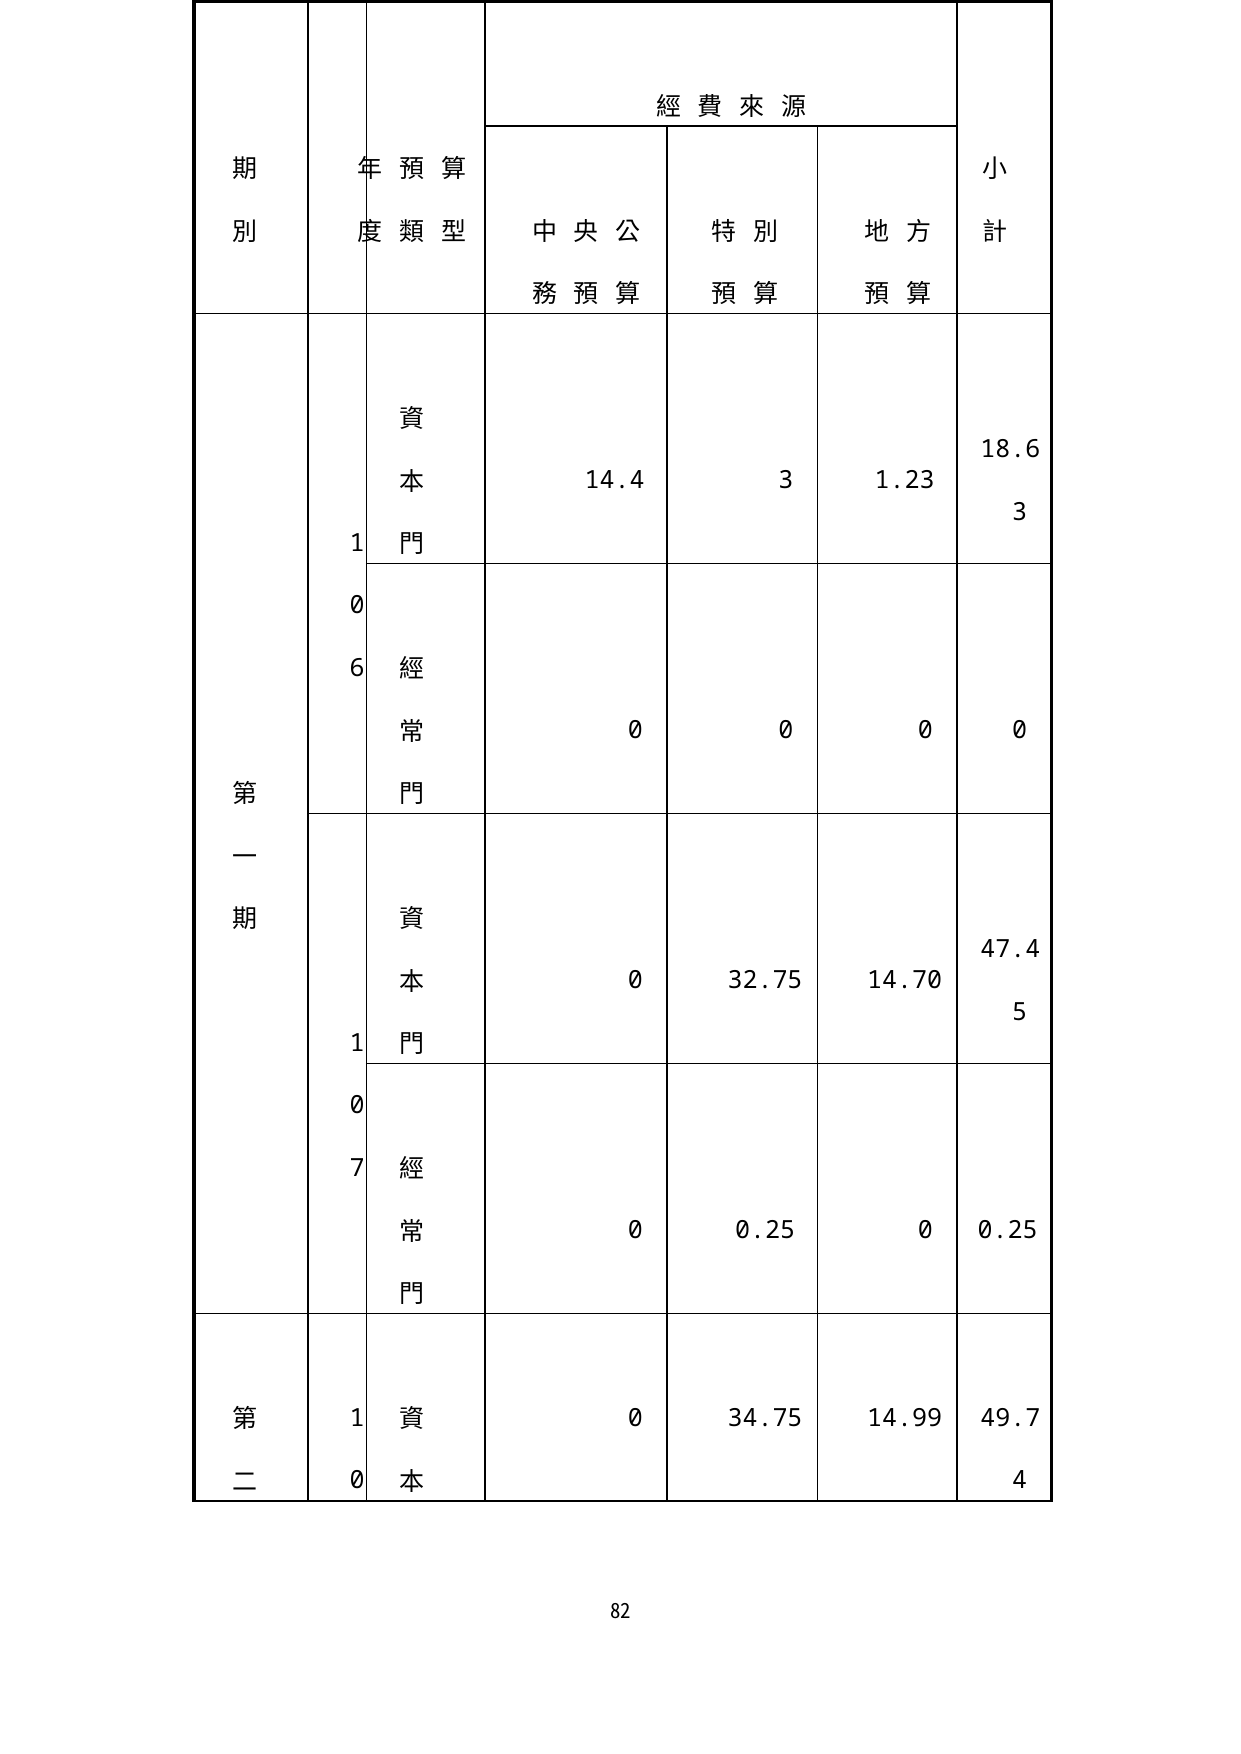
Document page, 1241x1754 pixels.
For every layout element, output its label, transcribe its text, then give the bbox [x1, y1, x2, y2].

table_header 期別 [196, 3, 307, 312]
table_cell 0.25 [958, 1064, 1050, 1312]
table_cell 14.70 [818, 814, 956, 1062]
table_cell 特別預算 [668, 127, 817, 312]
table_cell 34.75 [668, 1314, 817, 1500]
table_cell 經常門 [367, 1064, 484, 1312]
table_cell 0 [818, 1064, 956, 1312]
table_cell 107 [309, 814, 366, 1312]
table_cell 中央公務預算 [486, 127, 666, 312]
table_cell 14.4 [486, 314, 666, 562]
table_header 預算類型 [367, 3, 484, 312]
table_cell 14.99 [818, 1314, 956, 1500]
table_header 經費來源 [486, 3, 956, 125]
table_cell 0 [486, 1064, 666, 1312]
table_cell 經常門 [367, 564, 484, 812]
table_cell 47.45 [958, 814, 1050, 1062]
table_cell 10 [309, 1314, 366, 1500]
table_cell 106 [309, 314, 366, 812]
table_cell 3 [668, 314, 817, 562]
table_cell 0 [486, 564, 666, 812]
table_cell 1.23 [818, 314, 956, 562]
table_header 年度 [309, 3, 366, 312]
table_cell 0 [486, 1314, 666, 1500]
table_cell 0 [958, 564, 1050, 812]
table_cell 第一期 [196, 314, 307, 1312]
table_cell 地方預算 [818, 127, 956, 312]
table_header 小計 [958, 3, 1050, 312]
table_cell 資本門 [367, 814, 484, 1062]
table_cell 0 [486, 814, 666, 1062]
table_cell 資本門 [367, 314, 484, 562]
table_cell 0.25 [668, 1064, 817, 1312]
table_cell 32.75 [668, 814, 817, 1062]
table_cell 18.63 [958, 314, 1050, 562]
table_cell 資本 [367, 1314, 484, 1500]
table_cell 第二 [196, 1314, 307, 1500]
table_cell 0 [668, 564, 817, 812]
table_cell 49.74 [958, 1314, 1050, 1500]
table_cell 0 [818, 564, 956, 812]
